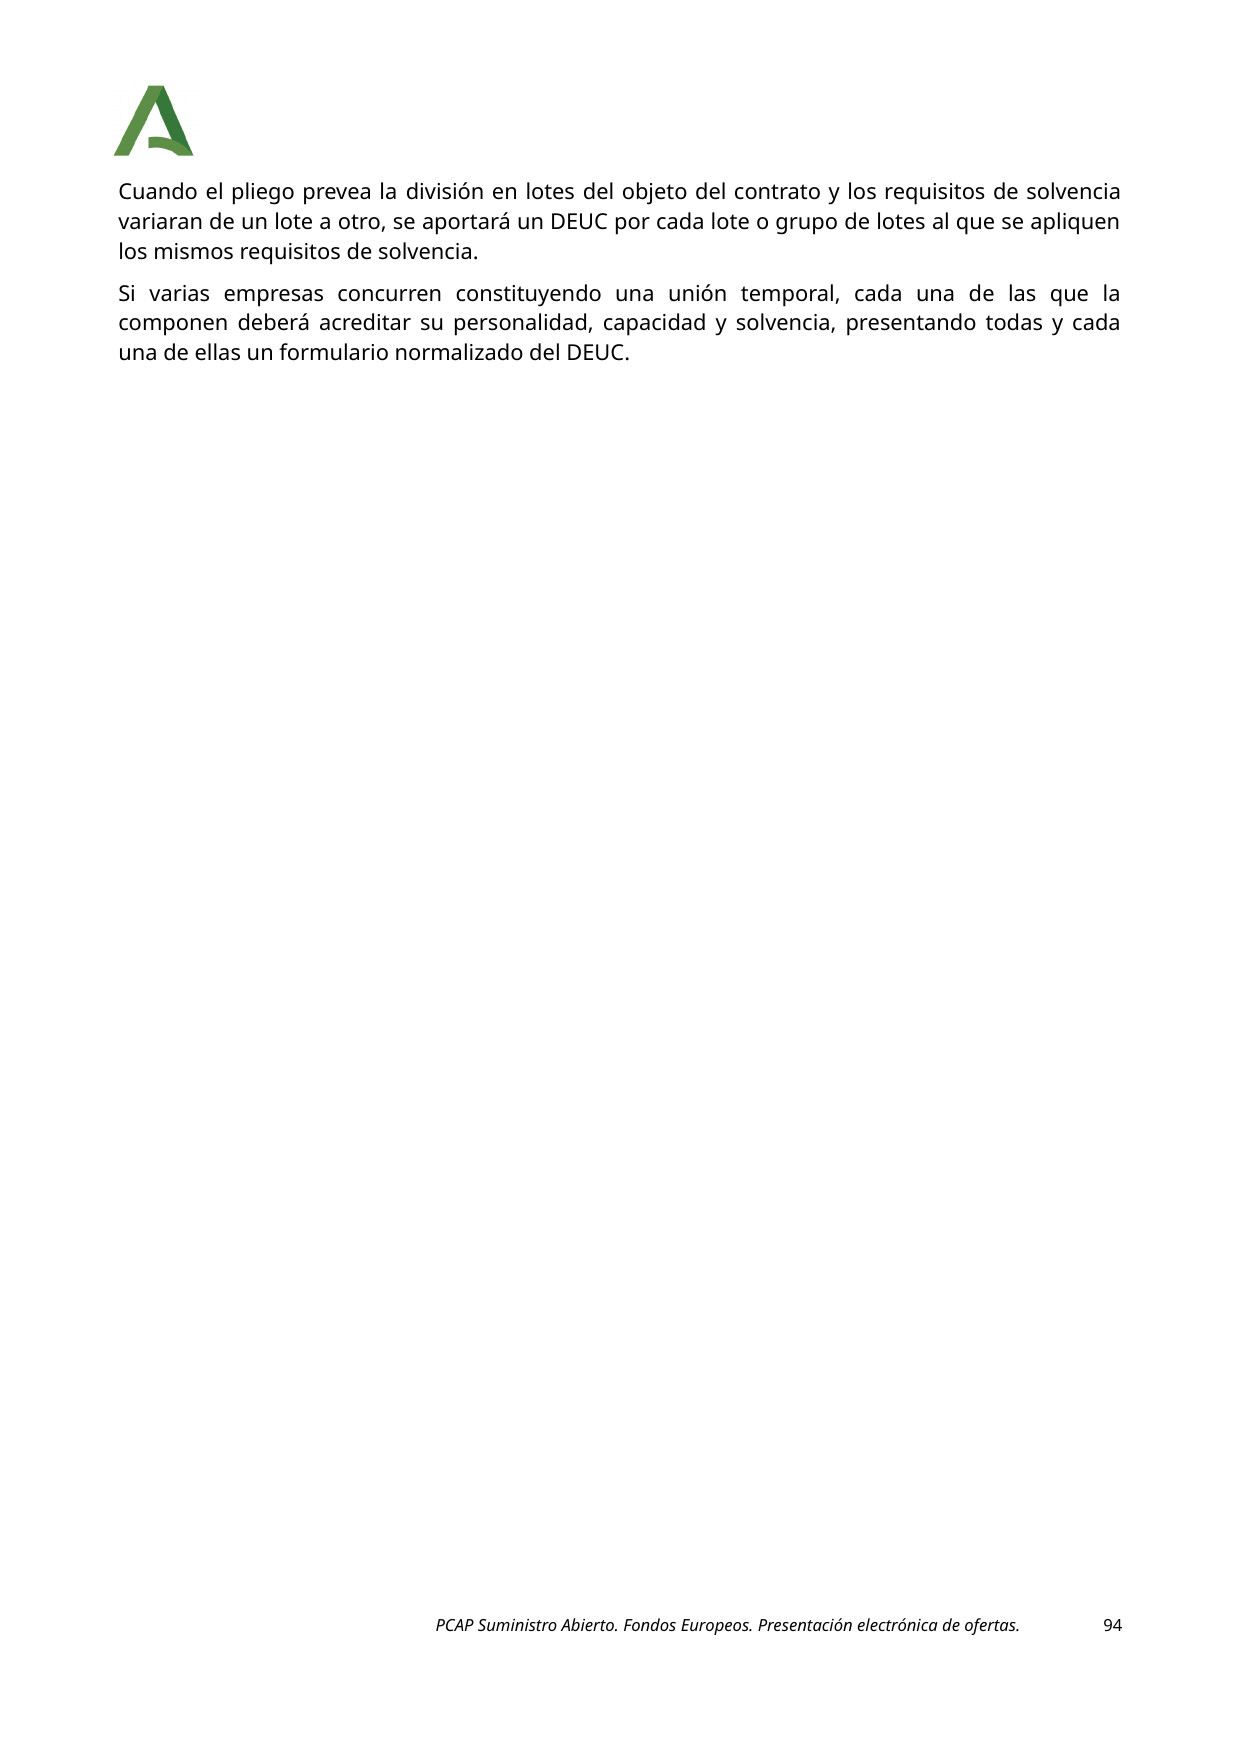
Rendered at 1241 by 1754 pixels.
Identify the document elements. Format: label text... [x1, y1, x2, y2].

text Cuando el pliego prevea la división en lotes del objeto del contrato y los requisitos de solvencia variaran de un lote a otro, se aportará un DEUC por cada lote o grupo de lotes al que se apliquen los mismos requisitos de solvencia. [118, 176, 1122, 266]
picture [109, 81, 198, 160]
text Si varias empresas concurren constituyendo una unión temporal, cada una de las que la componen deberá acreditar su personalidad, capacidad y solvencia, presentando todas y cada una de ellas un formulario normalizado del DEUC. [118, 277, 1122, 367]
